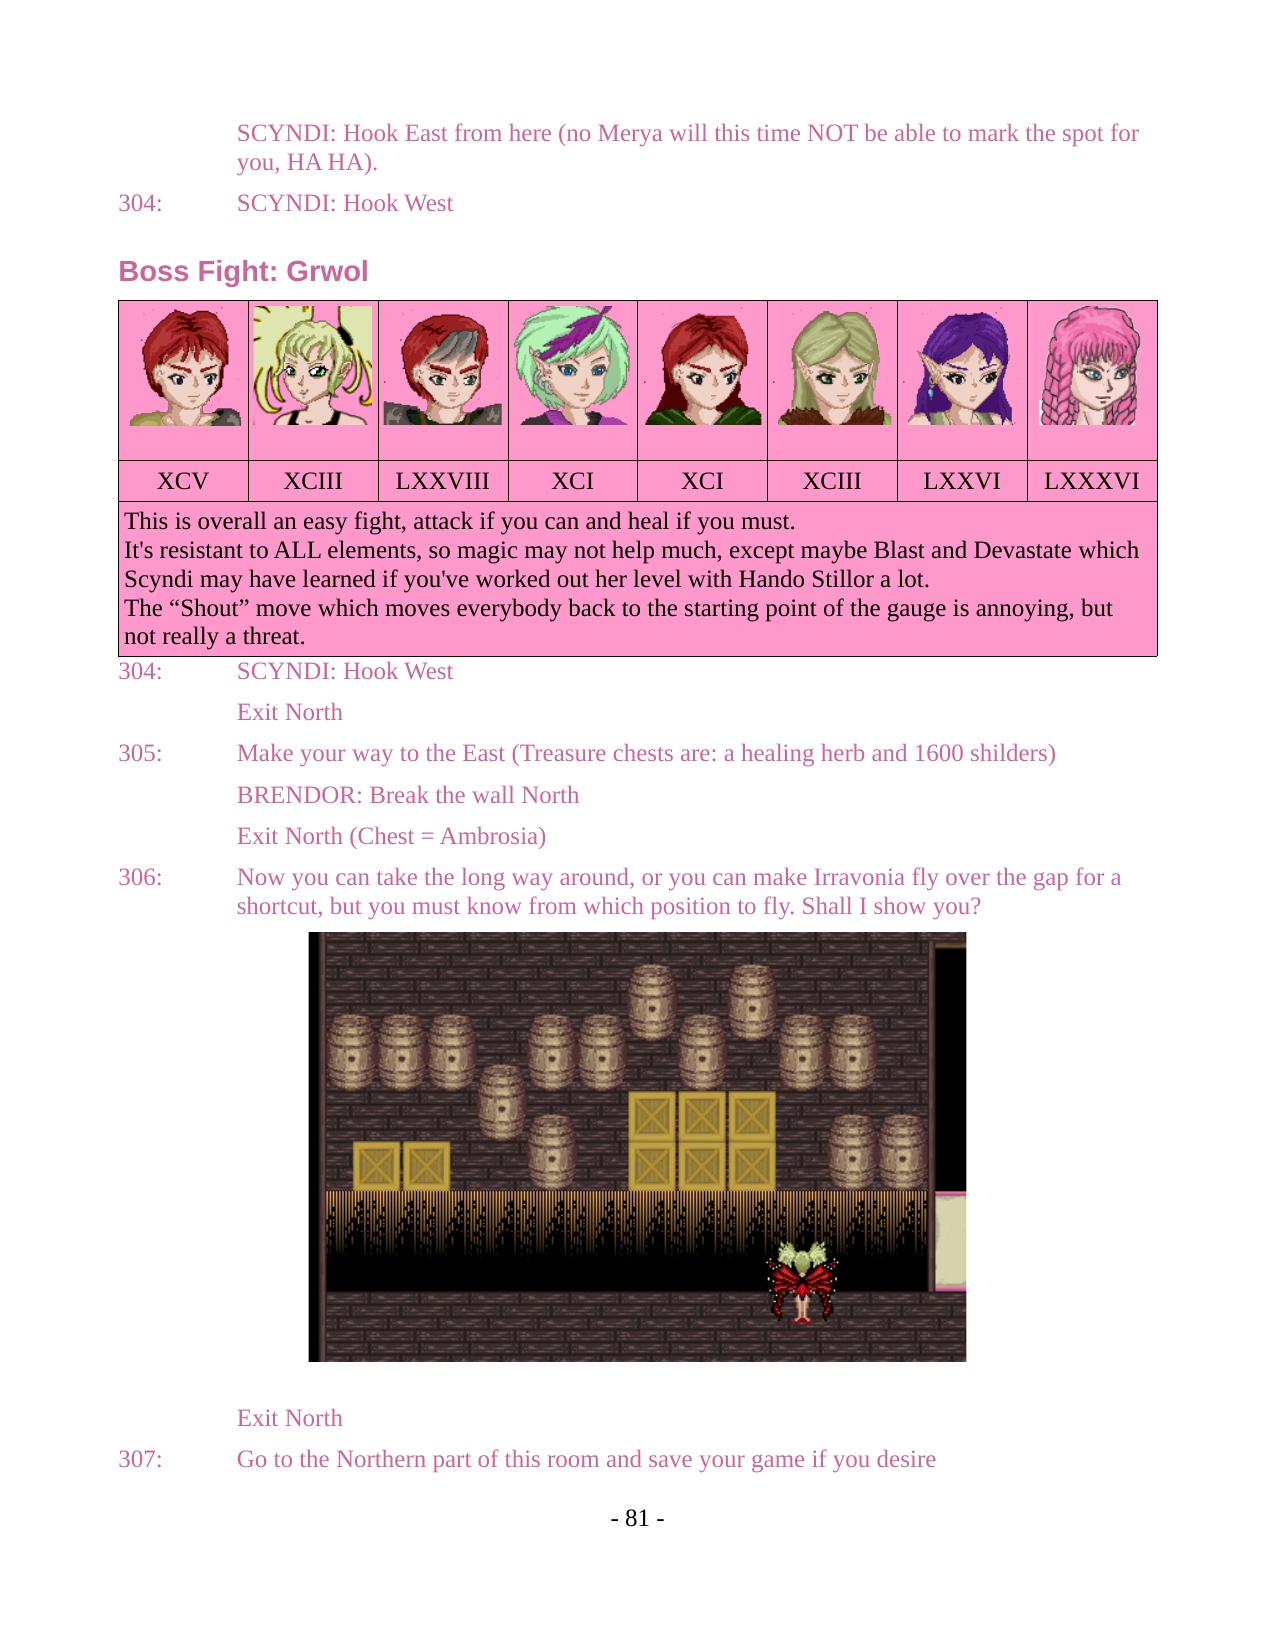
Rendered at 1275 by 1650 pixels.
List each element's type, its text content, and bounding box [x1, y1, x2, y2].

picture [902, 306, 1022, 425]
table_header [898, 425, 1027, 460]
text 304: SCYNDI: Hook West [118, 657, 1157, 685]
table_cell LXXVI [898, 461, 1027, 501]
table_header [509, 425, 637, 460]
table_header [768, 301, 897, 424]
table_header [509, 301, 637, 424]
table_cell LXXXVI [1028, 461, 1157, 501]
text BRENDOR: Break the wall North [118, 780, 1157, 808]
text 307: Go to the Northern part of this room and save your game if you desire [118, 1444, 1157, 1473]
table_cell XCIII [768, 461, 897, 501]
text Exit North (Chest = Ambrosia) [118, 821, 1157, 850]
picture [643, 306, 762, 425]
text 304: SCYNDI: Hook West [118, 188, 1157, 217]
table_cell XCV [119, 461, 248, 501]
table_cell XCI [509, 461, 637, 501]
picture [1032, 306, 1152, 425]
table_header [1028, 301, 1157, 460]
picture [772, 306, 892, 425]
table_header [119, 301, 248, 460]
picture [253, 306, 372, 425]
picture [383, 306, 502, 425]
picture [124, 306, 242, 426]
table_cell XCIII [249, 461, 378, 501]
table_header [249, 425, 378, 460]
picture [513, 306, 632, 425]
picture [308, 932, 967, 1362]
table_header [638, 301, 767, 460]
table_cell XCI [638, 461, 767, 501]
text Exit North [118, 697, 1157, 726]
table_cell This is overall an easy fight, attack if you can and heal if you must. It's resistant to ALL elements, so magic may not help much, except maybe Blast and Devastate which Scyndi may have learned if you've worked out her level with Hando Stillor a lot. The “Shout” move which moves everybody back to the starting point of the gauge is annoying, but not really a threat. [119, 502, 1157, 656]
table_cell LXXVIII [379, 461, 508, 501]
text 305: Make your way to the East (Treasure chests are: a healing herb and 1600 shilders) [118, 738, 1157, 767]
table_header [768, 425, 897, 460]
table_header [249, 301, 378, 424]
subtitle Boss Fight: Grwol [118, 254, 1157, 288]
text 306: Now you can take the long way around, or you can make Irravonia fly over the gap for a shortcut, but you must know from which position to fly. Shall I show you? [118, 862, 1157, 920]
table_header [898, 301, 1027, 424]
table_header [379, 425, 508, 460]
text SCYNDI: Hook East from here (no Merya will this time NOT be able to mark the spot for you, HA HA). [118, 118, 1157, 176]
text Exit North [118, 1403, 1157, 1432]
table_header [379, 301, 508, 424]
